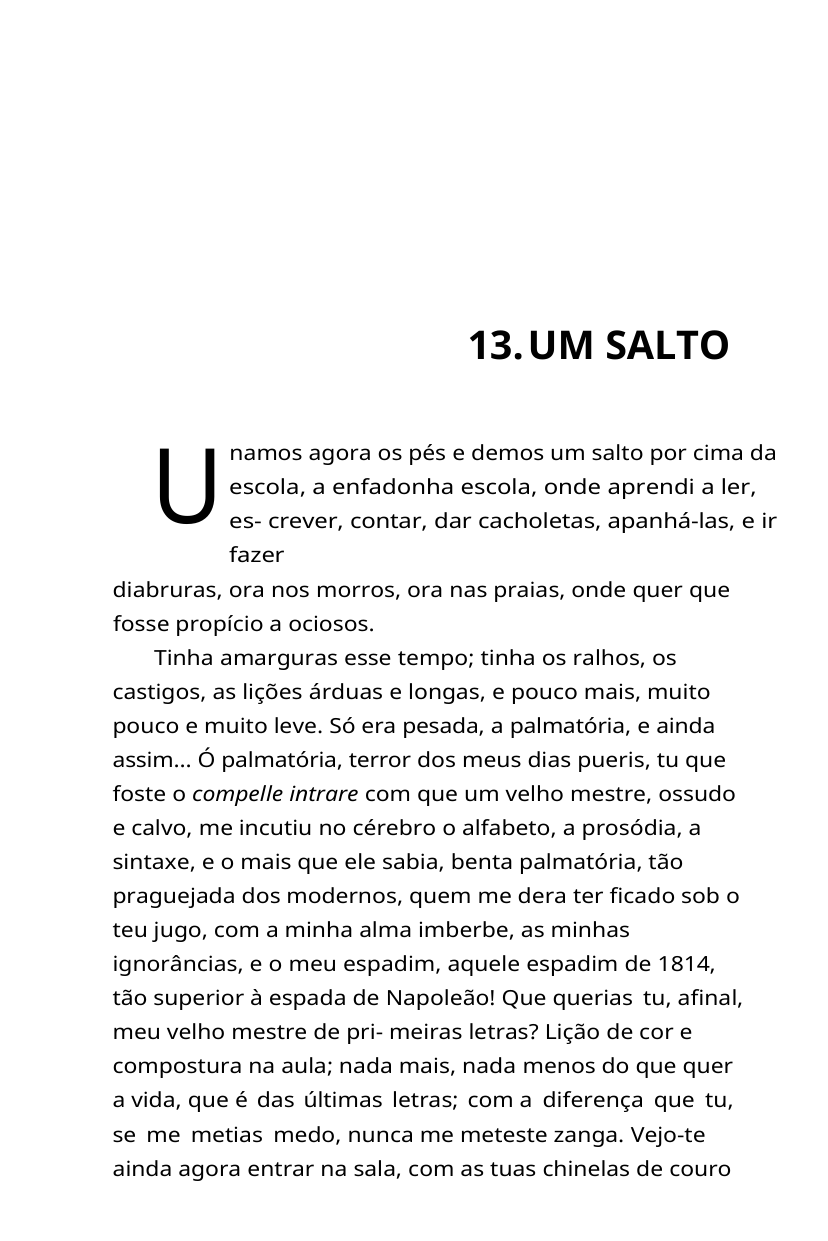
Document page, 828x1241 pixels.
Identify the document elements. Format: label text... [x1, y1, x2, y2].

text Tinha amarguras esse tempo; tinha os ralhos, os castigos, as lições árduas e longas, e pouco mais, muito pouco e muito leve. Só era pesada, a palmatória, e ainda assim... Ó palmatória, terror dos meus dias pueris, tu que foste o compelle intrare com que um velho mestre, ossudo e calvo, me incutiu no cérebro o alfabeto, a prosódia, a sintaxe, e o mais que ele sabia, benta palmatória, tão praguejada dos modernos, quem me dera ter ficado sob o teu jugo, com a minha alma imberbe, as minhas ignorâncias, e o meu espadim, aquele espadim de 1814, tão superior à espada de Napoleão! Que querias tu, afinal, meu velho mestre de pri- meiras letras? Lição de cor e compostura na aula; nada mais, nada menos do que quer a vida, que é das últimas letras; com a diferença que tu, se me metias medo, nunca me meteste zanga. Vejo-te ainda agora entrar na sala, com as tuas chinelas de couro [112, 643, 745, 1182]
text namos agora os pés e demos um salto por cima da escola, a enfadonha escola, onde aprendi a ler, es- crever, contar, dar cacholetas, apanhá-las, e ir fazer [229, 438, 787, 569]
subtitle UM SALTO [467, 317, 787, 371]
text diabruras, ora nos morros, ora nas praias, onde quer que fosse propício a ociosos. [112, 575, 787, 637]
text U [151, 421, 228, 550]
